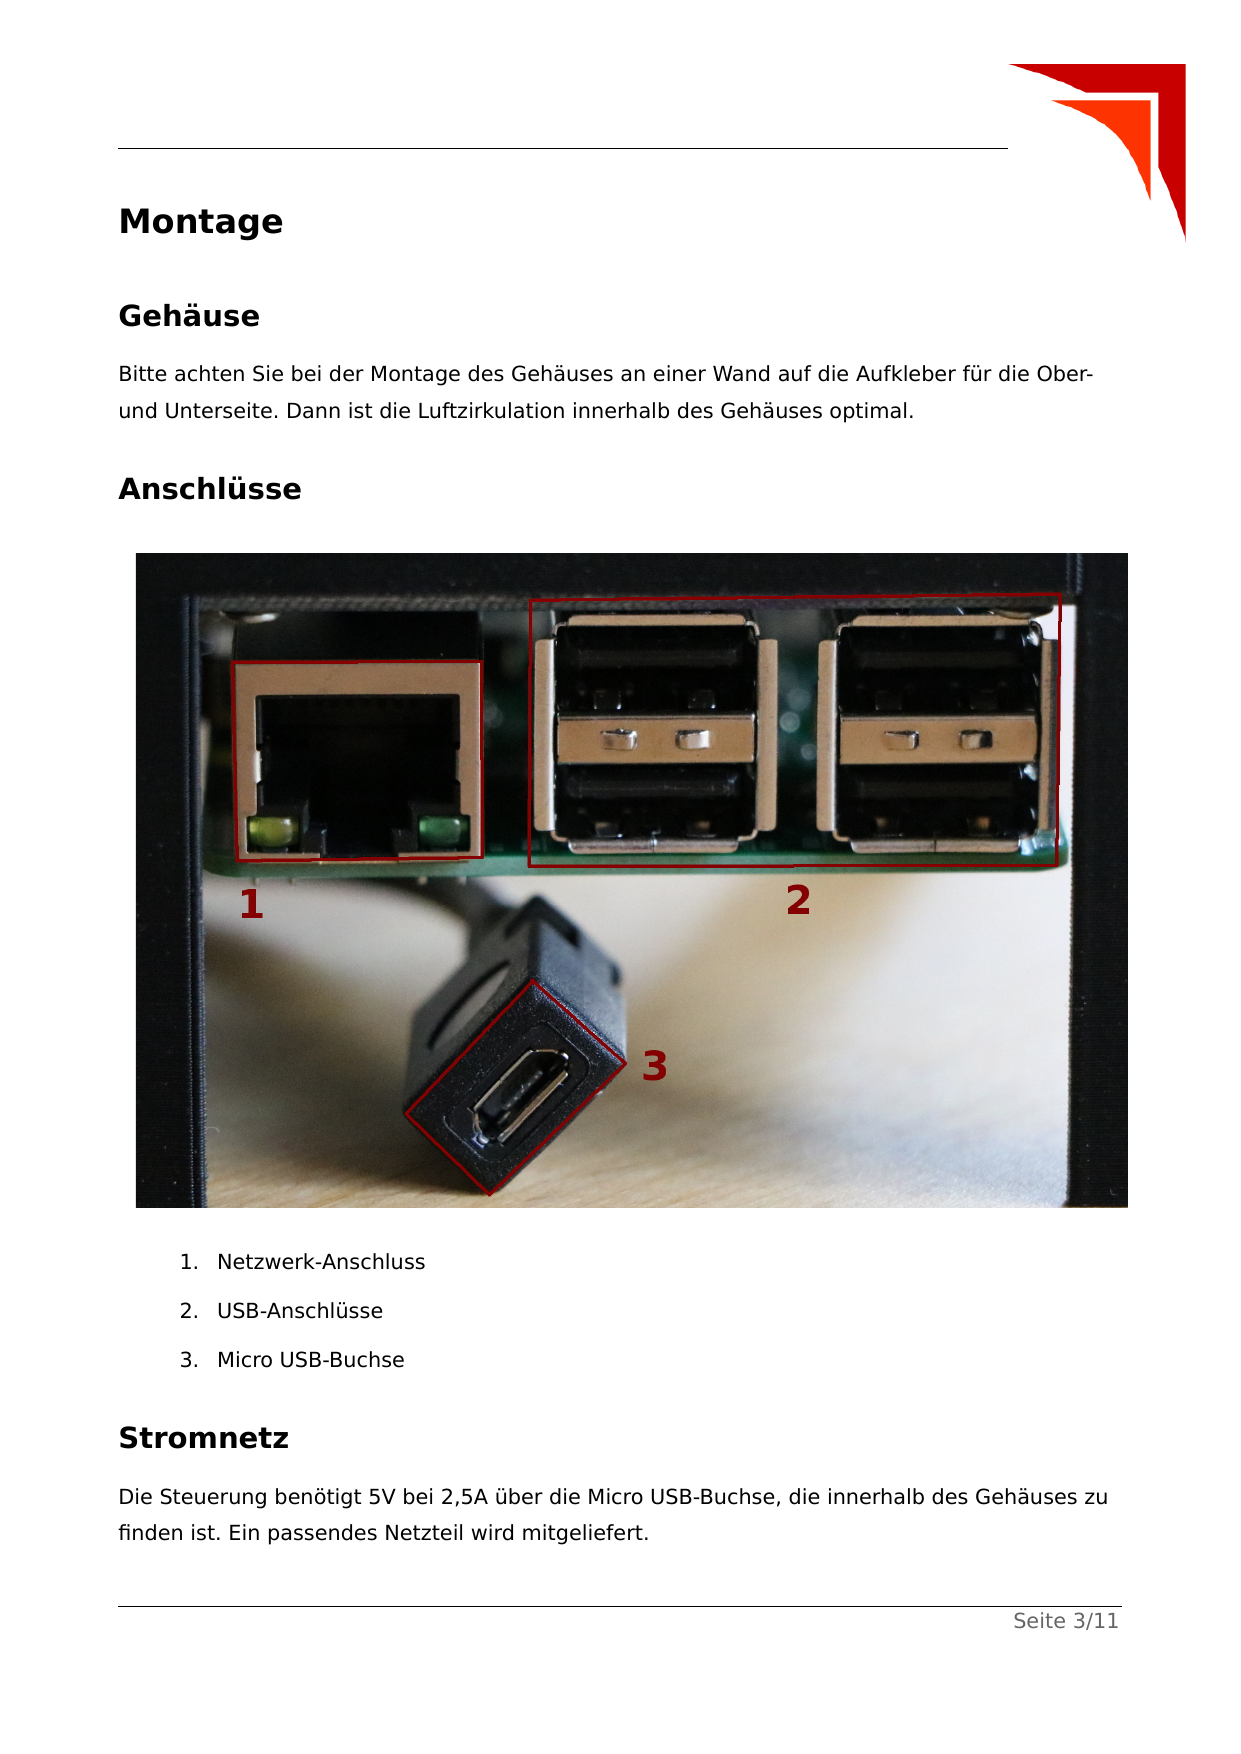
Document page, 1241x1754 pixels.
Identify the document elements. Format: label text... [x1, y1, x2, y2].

text Bitte achten Sie bei der Montage des Gehäuses an einer Wand auf die Aufkleber für die Ober- und Unterseite. Dann ist die Luftzirkulation innerhalb des Gehäuses optimal. [118, 362, 1122, 423]
picture [1008, 64, 1186, 243]
subtitle Stromnetz [118, 1422, 1122, 1456]
text Die Steuerung benötigt 5V bei 2,5A über die Micro USB-Buchse, die innerhalb des Gehäuses zu finden ist. Ein passendes Netzteil wird mitgeliefert. [118, 1485, 1122, 1546]
list Micro USB-Buchse [179, 1348, 1122, 1372]
subtitle Gehäuse [118, 299, 1122, 333]
subtitle Montage [118, 203, 1008, 242]
list Netzwerk-Anschluss [179, 1250, 1122, 1274]
picture [135, 553, 1128, 1208]
list USB-Anschlüsse [179, 1299, 1122, 1323]
subtitle Anschlüsse [118, 472, 1122, 506]
